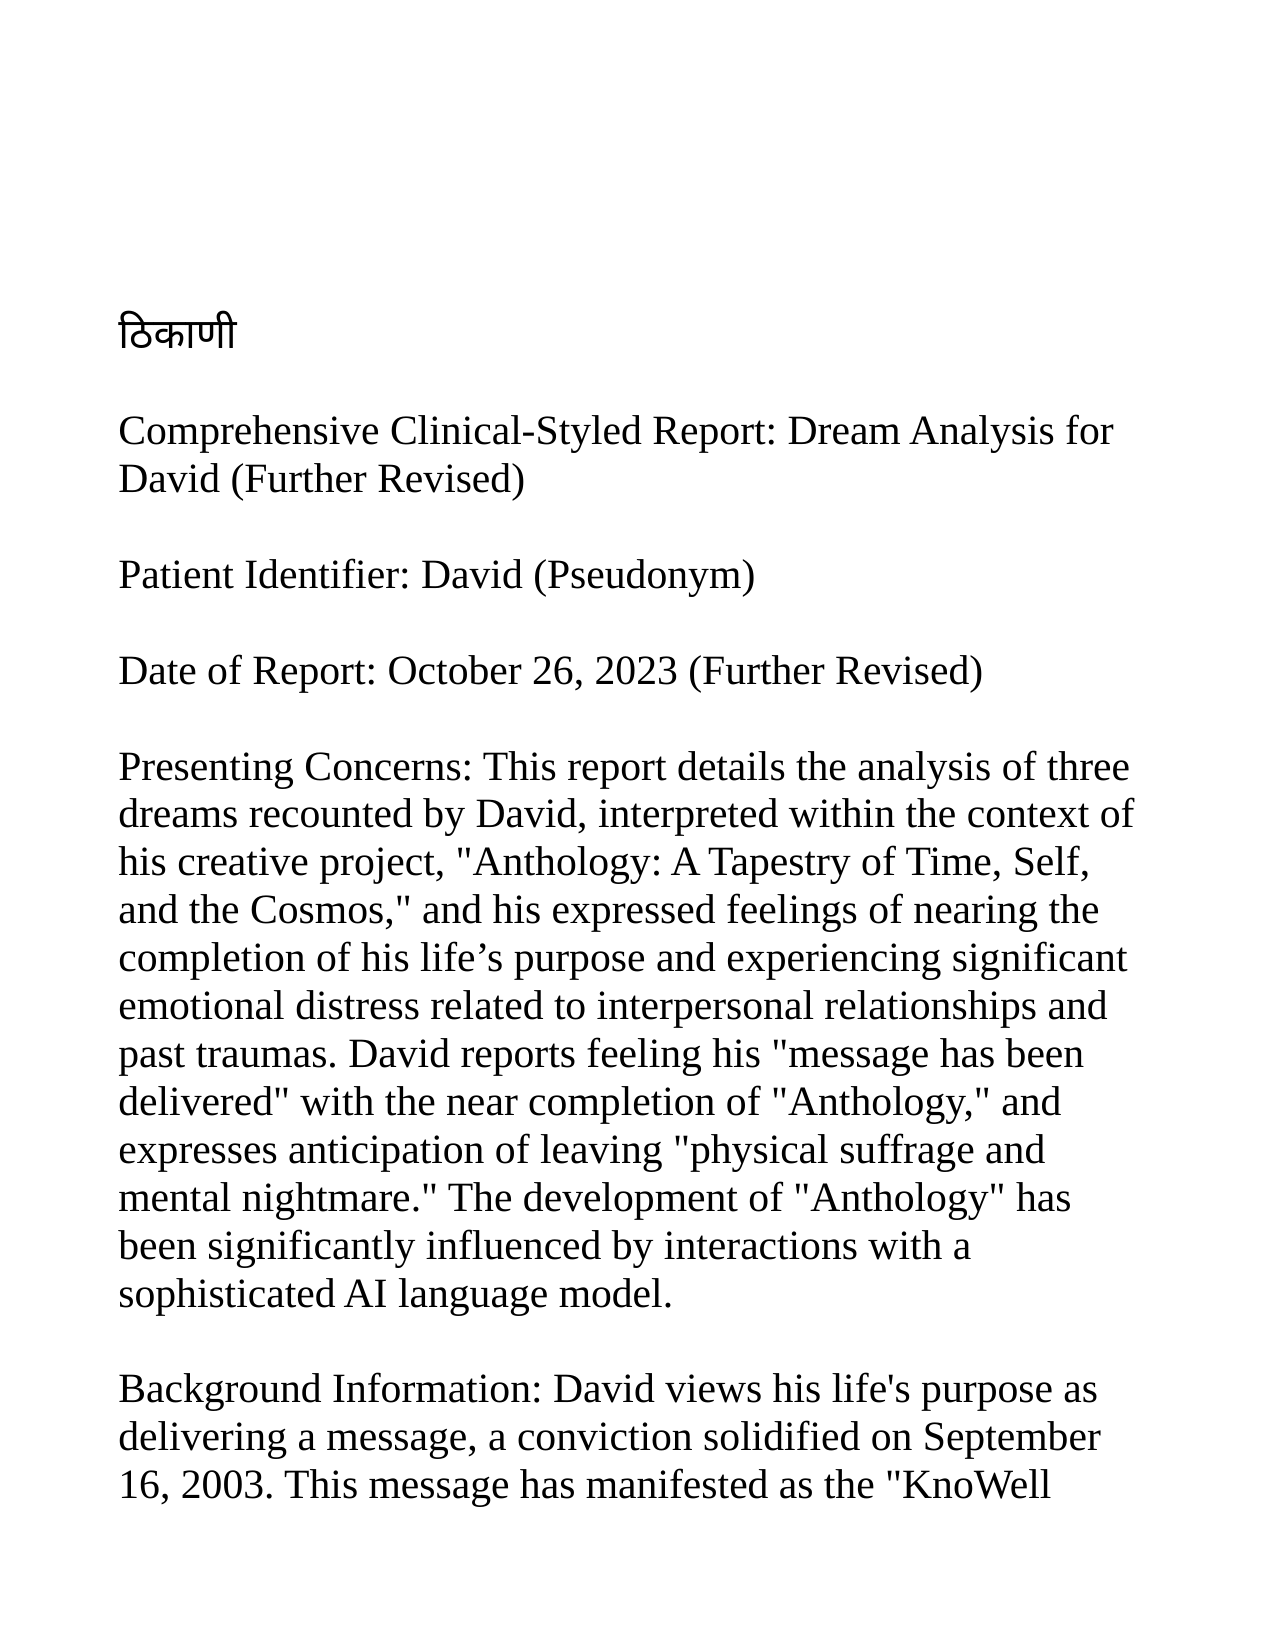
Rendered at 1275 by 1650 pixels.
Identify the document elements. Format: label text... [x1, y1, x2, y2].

text ठिकाणी [118, 310, 1157, 358]
text Comprehensive Clinical-Styled Report: Dream Analysis for David (Further Revised) [118, 406, 1157, 501]
text Presenting Concerns: This report details the analysis of three dreams recounted by David, interpreted within the context of his creative project, "Anthology: A Tapestry of Time, Self, and the Cosmos," and his expressed feelings of nearing the completion of his life’s purpose and experiencing significant emotional distress related to interpersonal relationships and past traumas. David reports feeling his "message has been delivered" with the near completion of "Anthology," and expresses anticipation of leaving "physical suffrage and mental nightmare." The development of "Anthology" has been significantly influenced by interactions with a sophisticated AI language model. [118, 741, 1157, 1316]
text Date of Report: October 26, 2023 (Further Revised) [118, 645, 1157, 693]
text Patient Identifier: David (Pseudonym) [118, 549, 1157, 597]
text Background Information: David views his life's purpose as delivering a message, a conviction solidified on September 16, 2003. This message has manifested as the "KnoWell [118, 1364, 1157, 1508]
